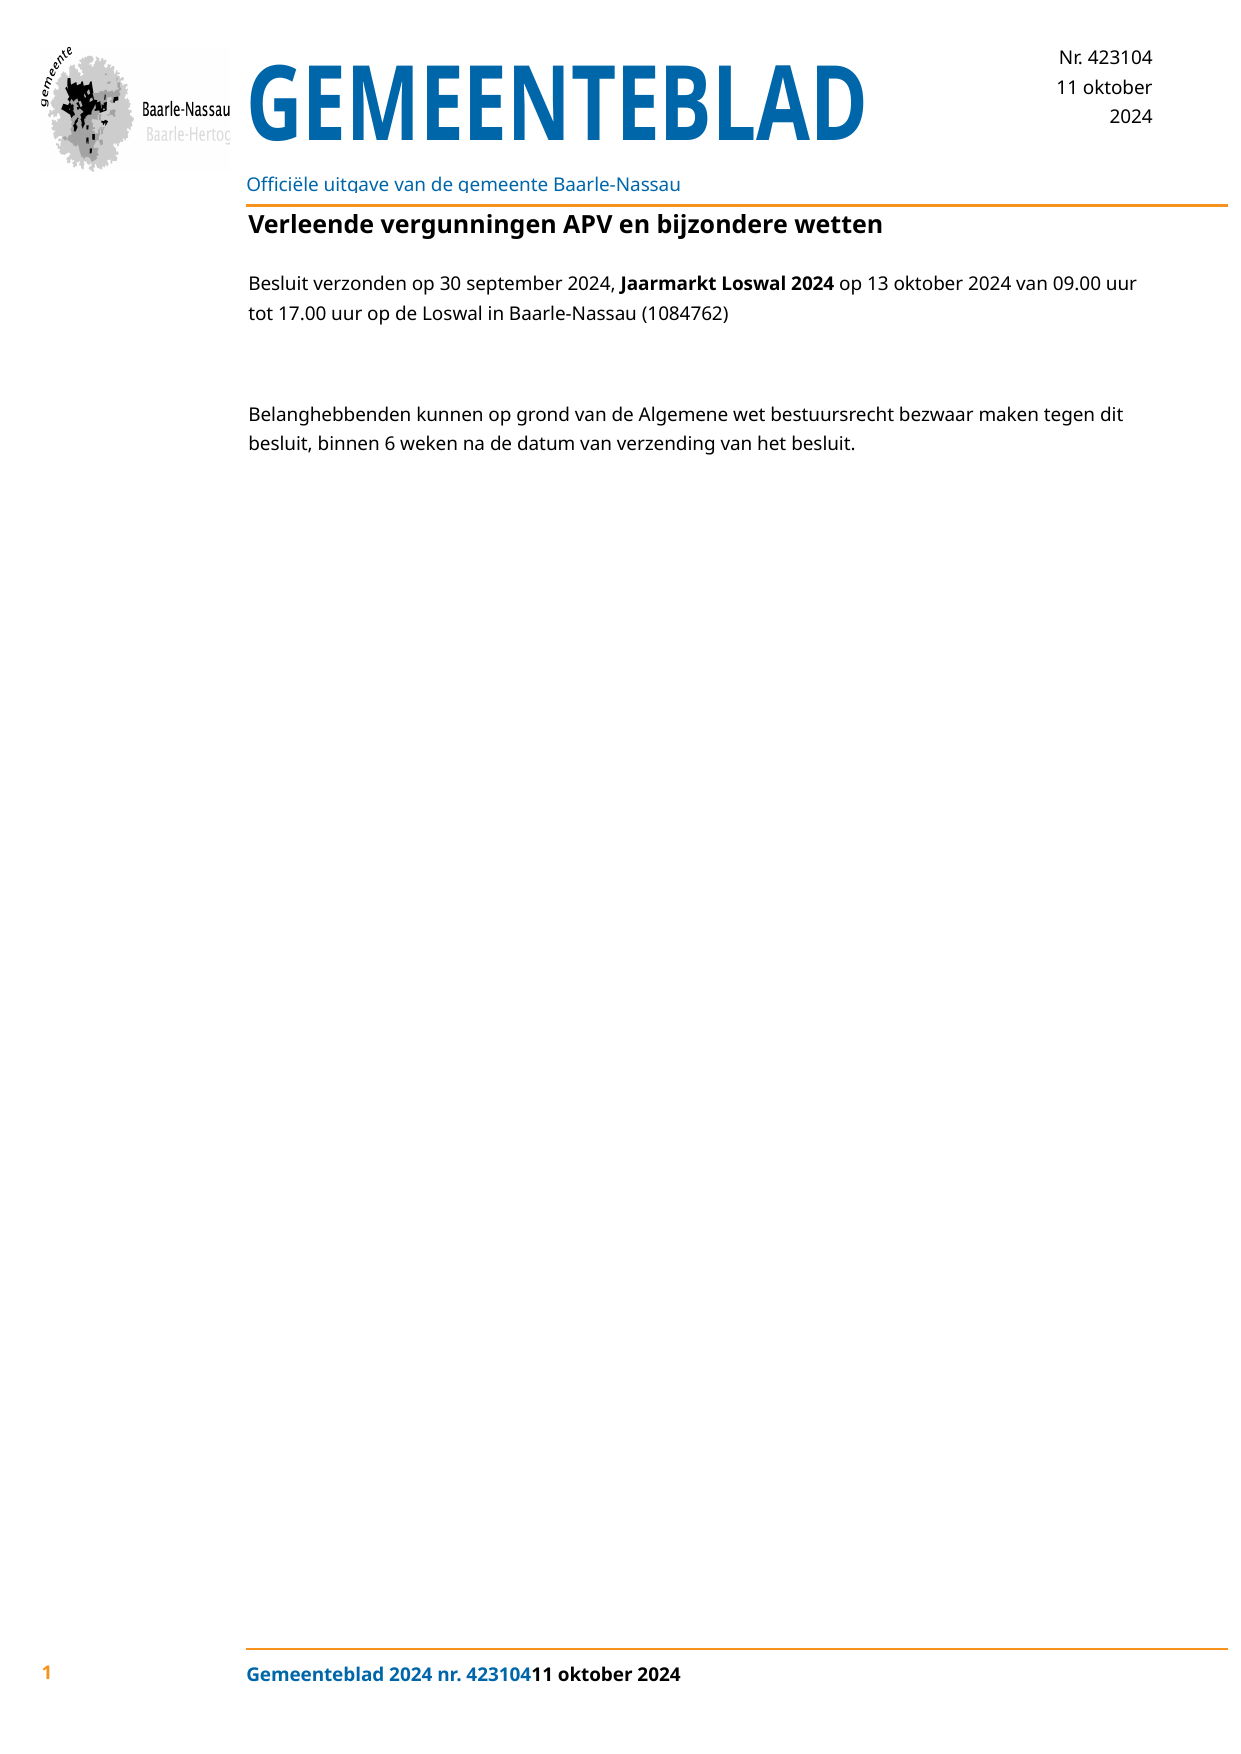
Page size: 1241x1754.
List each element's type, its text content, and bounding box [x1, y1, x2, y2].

picture [41, 47, 231, 172]
text Belanghebbenden kunnen op grond van de Algemene wet bestuursrecht bezwaar maken tegen dit besluit, binnen 6 weken na de datum van verzending van het besluit. [248, 401, 1152, 456]
text Besluit verzonden op 30 september 2024, Jaarmarkt Loswal 2024 op 13 oktober 2024 van 09.00 uur tot 17.00 uur op de Loswal in Baarle-Nassau (1084762) [248, 270, 1152, 326]
text Verleende vergunningen APV en bijzondere wetten [248, 207, 1152, 241]
